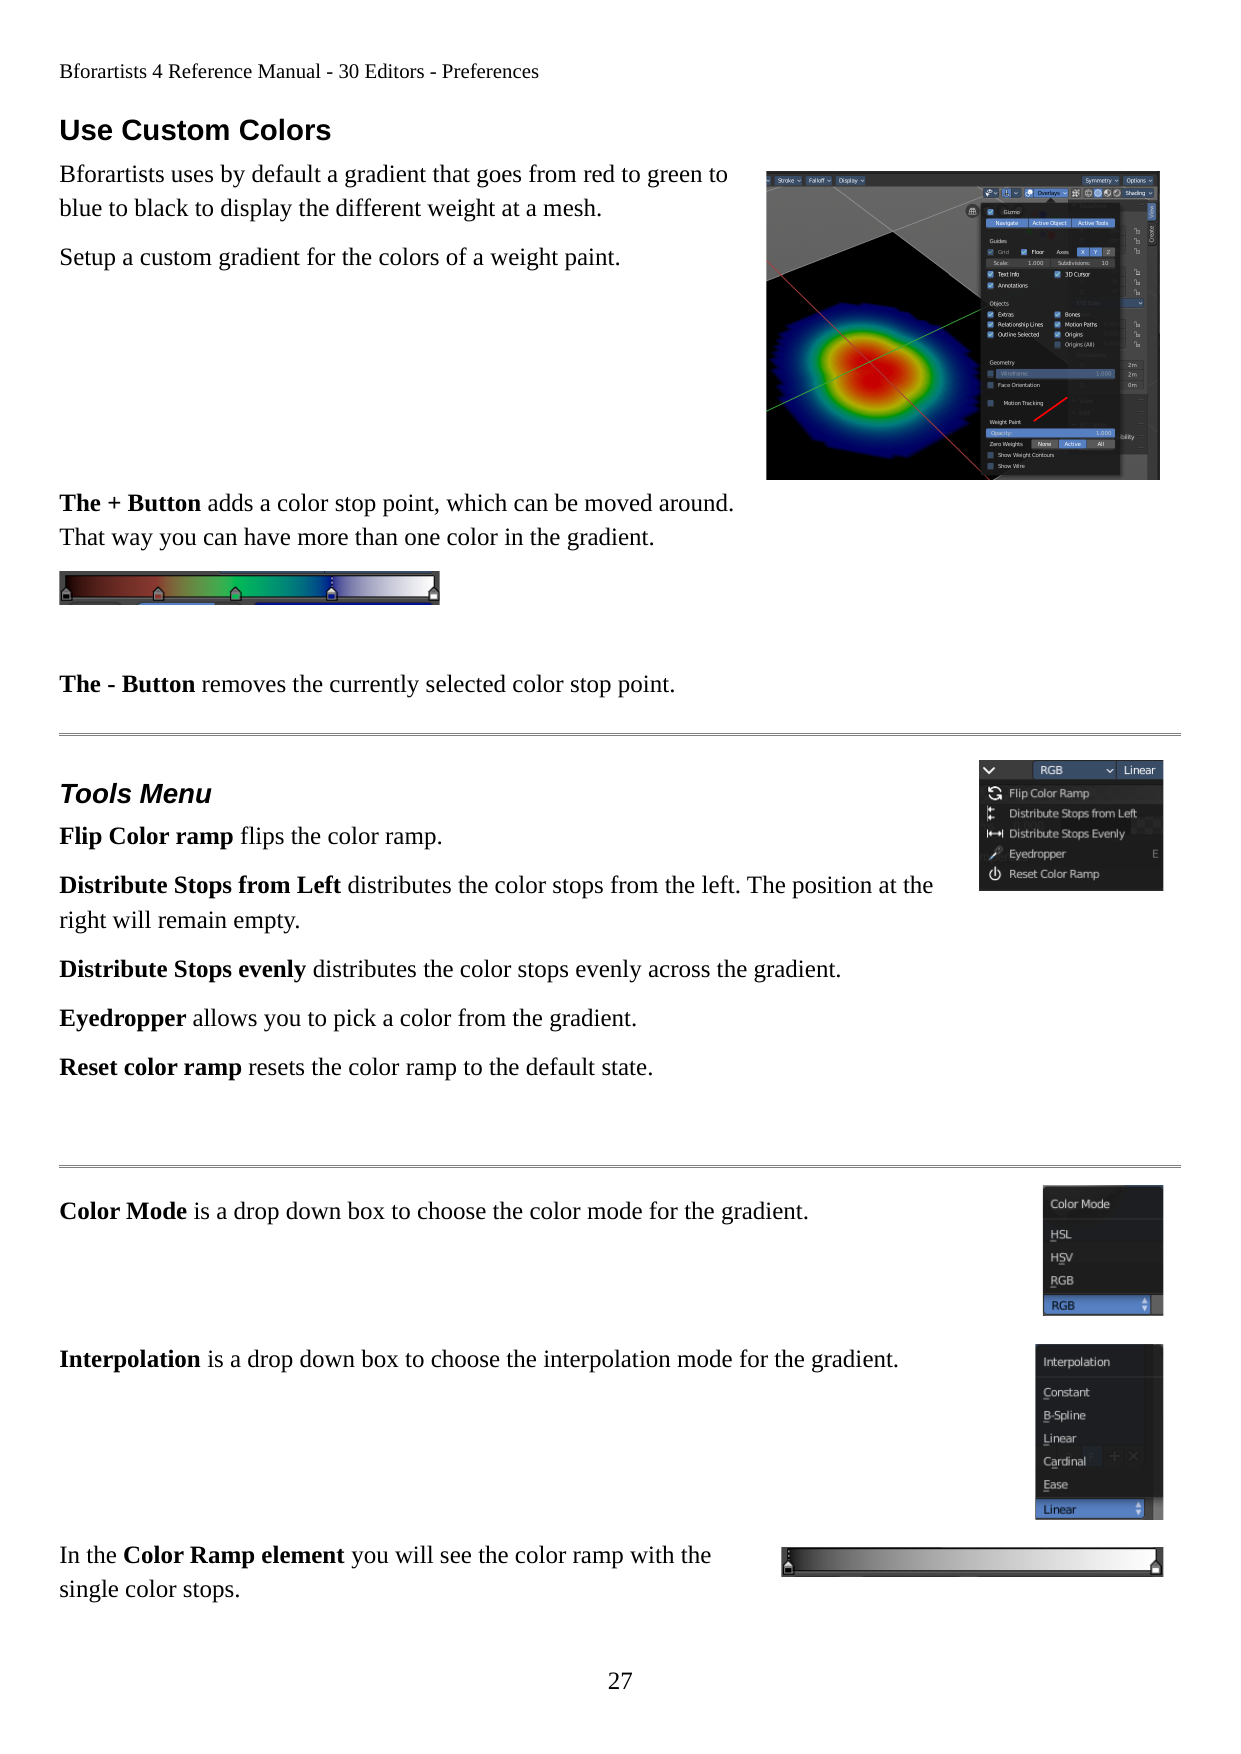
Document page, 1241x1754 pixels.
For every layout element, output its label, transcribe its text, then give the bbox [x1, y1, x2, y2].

picture [781, 1547, 1164, 1577]
picture [766, 171, 1160, 480]
text Distribute Stops from Left distributes the color stops from the left. The position at the right will remain empty. [59, 871, 1181, 934]
subtitle Use Custom Colors [59, 113, 1181, 146]
subtitle Tools Menu [59, 777, 979, 809]
text Reset color ramp resets the color ramp to the default state. [59, 1052, 1181, 1081]
text Color Mode is a drop down box to choose the color mode for the gradient. [59, 1196, 1042, 1225]
text The + Button adds a color stop point, which can be moved around. That way you can have more than one color in the gradient. [59, 488, 1181, 551]
subtitle [1164, 777, 1181, 809]
picture [1042, 1185, 1164, 1316]
picture [1035, 1344, 1164, 1520]
text Flip Color ramp flips the color ramp. [59, 821, 979, 850]
text The - Button removes the currently selected color stop point. [59, 669, 1181, 698]
picture [979, 760, 1164, 891]
text In the Color Ramp element you will see the color ramp with the single color stops. [59, 1540, 1181, 1603]
text Distribute Stops evenly distributes the color stops evenly across the gradient. [59, 954, 1181, 983]
text Bforartists uses by default a gradient that goes from red to green to blue to black to display the different weight at a mesh. [59, 159, 1181, 222]
text Eyedropper allows you to pick a color from the gradient. [59, 1003, 1181, 1032]
picture [59, 571, 440, 605]
text Setup a custom gradient for the colors of a weight paint. [59, 242, 766, 271]
text Interpolation is a drop down box to choose the interpolation mode for the gradient. [59, 1344, 1035, 1372]
